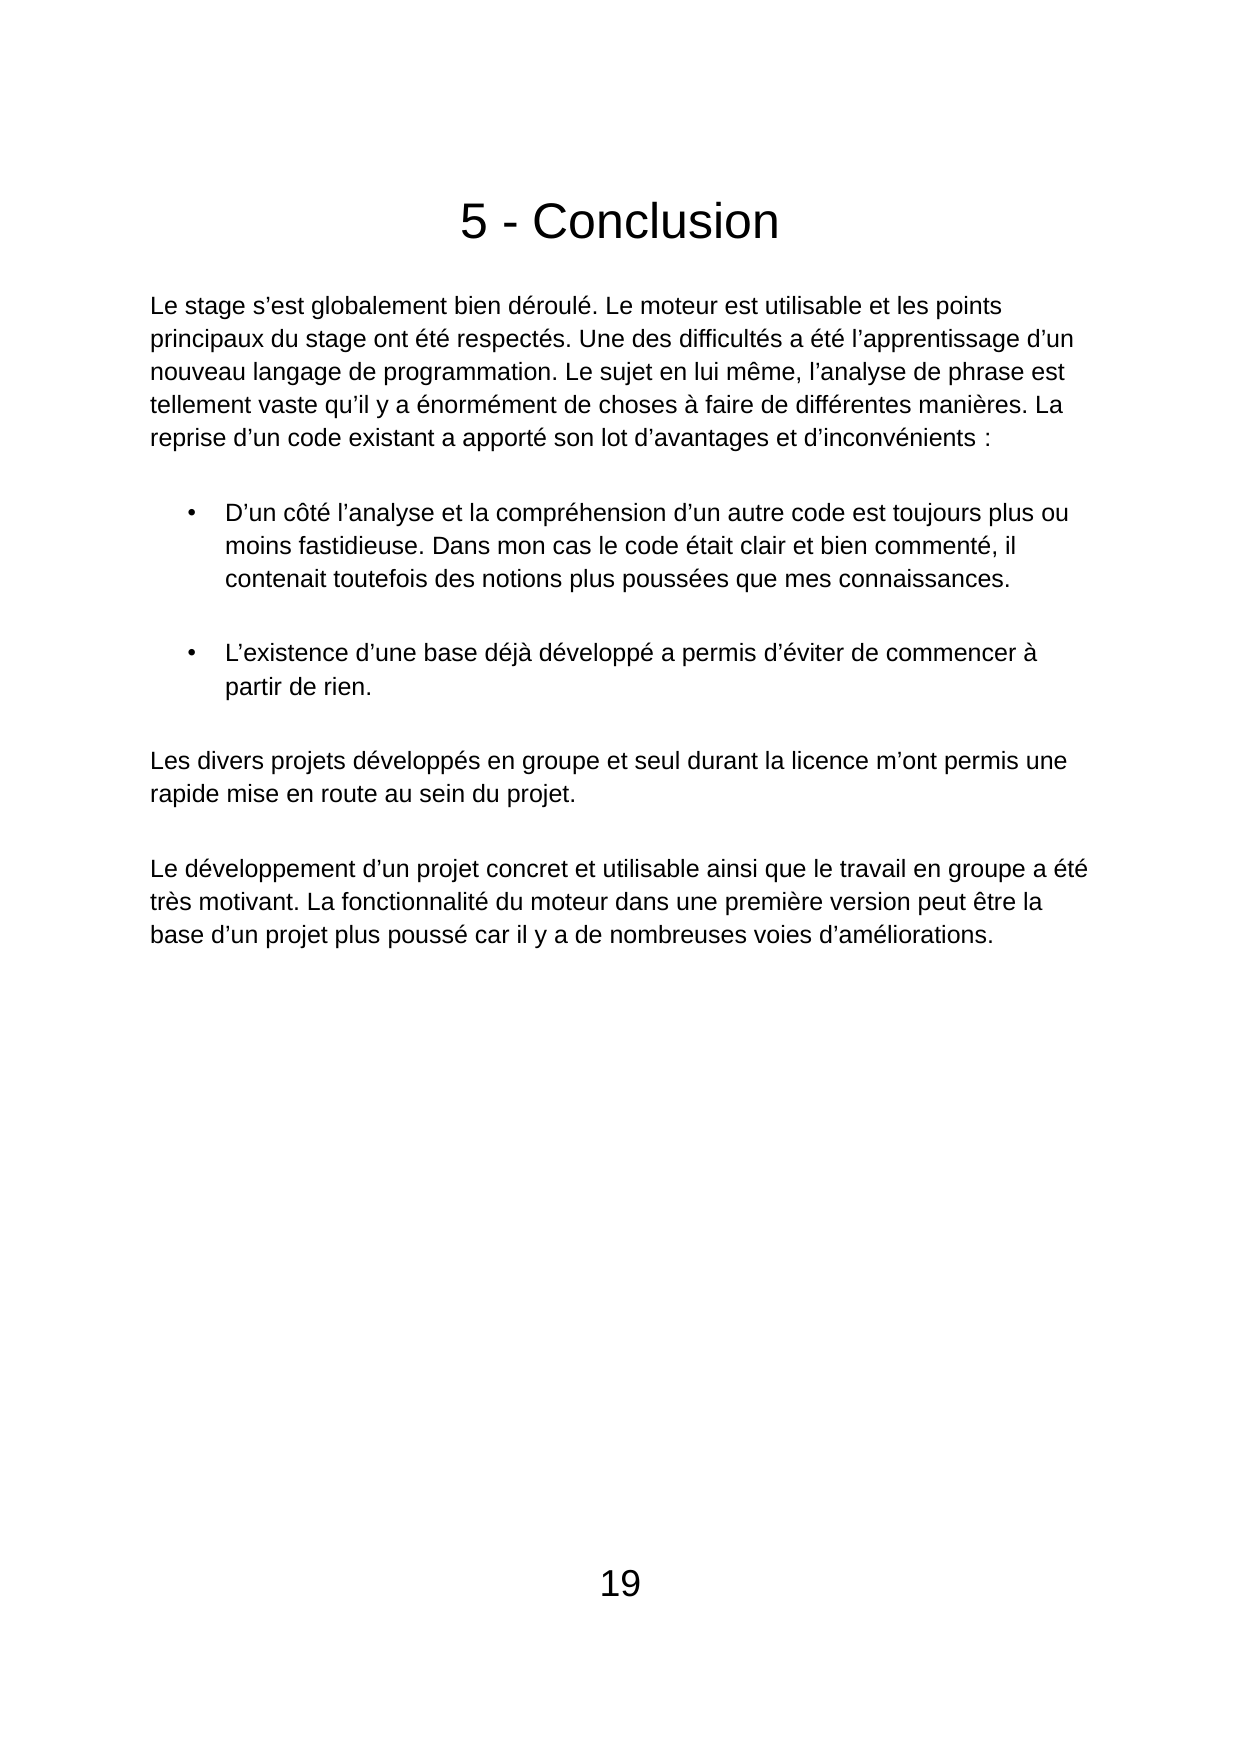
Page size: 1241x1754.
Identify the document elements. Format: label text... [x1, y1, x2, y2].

list L’existence d’une base déjà développé a permis d’éviter de commencer à partir de rien. [187, 638, 1090, 700]
text Le stage s’est globalement bien déroulé. Le moteur est utilisable et les points principaux du stage ont été respectés. Une des difficultés a été l’apprentissage d’un nouveau langage de programmation. Le sujet en lui même, l’analyse de phrase est tellement vaste qu’il y a énormément de choses à faire de différentes manières. La reprise d’un code existant a apporté son lot d’avantages et d’inconvénients : [150, 291, 1090, 452]
subtitle 5 - Conclusion [150, 192, 1090, 249]
text Le développement d’un projet concret et utilisable ainsi que le travail en groupe a été très motivant. La fonctionnalité du moteur dans une première version peut être la base d’un projet plus poussé car il y a de nombreuses voies d’améliorations. [150, 854, 1090, 949]
list D’un côté l’analyse et la compréhension d’un autre code est toujours plus ou moins fastidieuse. Dans mon cas le code était clair et bien commenté, il contenait toutefois des notions plus poussées que mes connaissances. [187, 498, 1090, 592]
text Les divers projets développés en groupe et seul durant la licence m’ont permis une rapide mise en route au sein du projet. [150, 746, 1090, 808]
